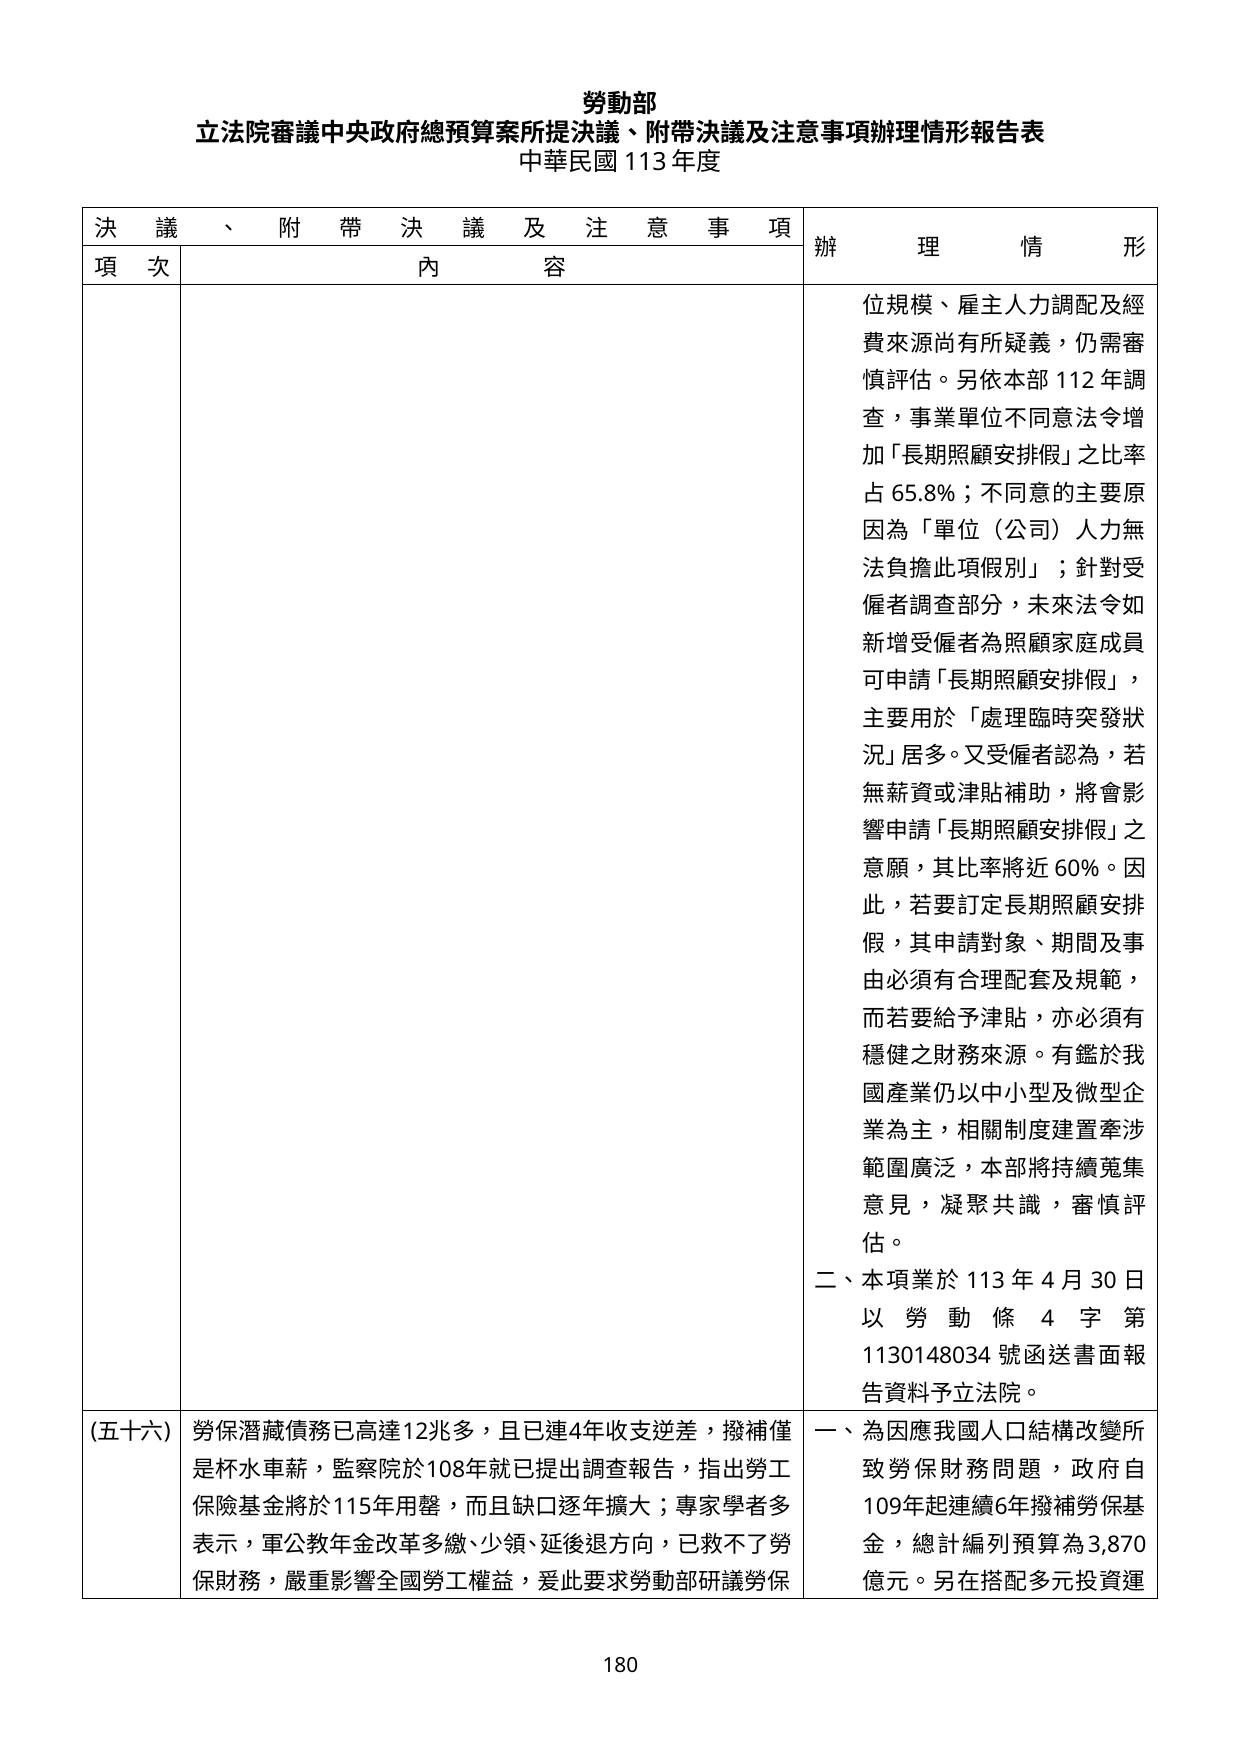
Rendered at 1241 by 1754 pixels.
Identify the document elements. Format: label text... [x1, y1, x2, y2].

table_cell [181, 285, 803, 1410]
table_cell 位規模、雇主人力調配及經費來源尚有所疑義，仍需審慎評估。另依本部112年調查，事業單位不同意法令增加「長期照顧安排假」之比率占65.8%；不同意的主要原因為「單位（公司）人力無法負擔此項假別」；針對受僱者調查部分，未來法令如新增受僱者為照顧家庭成員可申請「長期照顧安排假」，主要用於「處理臨時突發狀況」居多。又受僱者認為，若無薪資或津貼補助，將會影響申請「長期照顧安排假」之意願，其比率將近60%。因此，若要訂定長期照顧安排假，其申請對象、期間及事由必須有合理配套及規範，而若要給予津貼，亦必須有穩健之財務來源。有鑑於我國產業仍以中小型及微型企業為主，相關制度建置牽涉範圍廣泛，本部將持續蒐集意見，凝聚共識，審慎評估。 本項業於113年4月30日以勞動條4字第1130148034號函送書面報告資料予立法院。 [804, 285, 1157, 1410]
table_cell 內 容 [181, 246, 803, 284]
table_cell [83, 285, 180, 1410]
table_cell 勞保潛藏債務已高達12兆多，且已連4年收支逆差，撥補僅是杯水車薪，監察院於108年就已提出調查報告，指出勞工保險基金將於115年用罄，而且缺口逐年擴大；專家學者多表示，軍公教年金改革多繳、少領、延後退方向，已救不了勞保財務，嚴重影響全國勞工權益，爰此要求勞動部研議勞保 [181, 1411, 803, 1598]
table_header 決議、附帶決議及注意事項 [83, 208, 803, 245]
table_header 辦理情形 [804, 208, 1157, 284]
table_cell 項次 [83, 246, 180, 284]
table_cell (五十六) [83, 1411, 180, 1598]
table_cell 為因應我國人口結構改變所致勞保財務問題，政府自109年起連續6年撥補勞保基金，總計編列預算為3,870億元。另在搭配多元投資運 [804, 1411, 1157, 1598]
